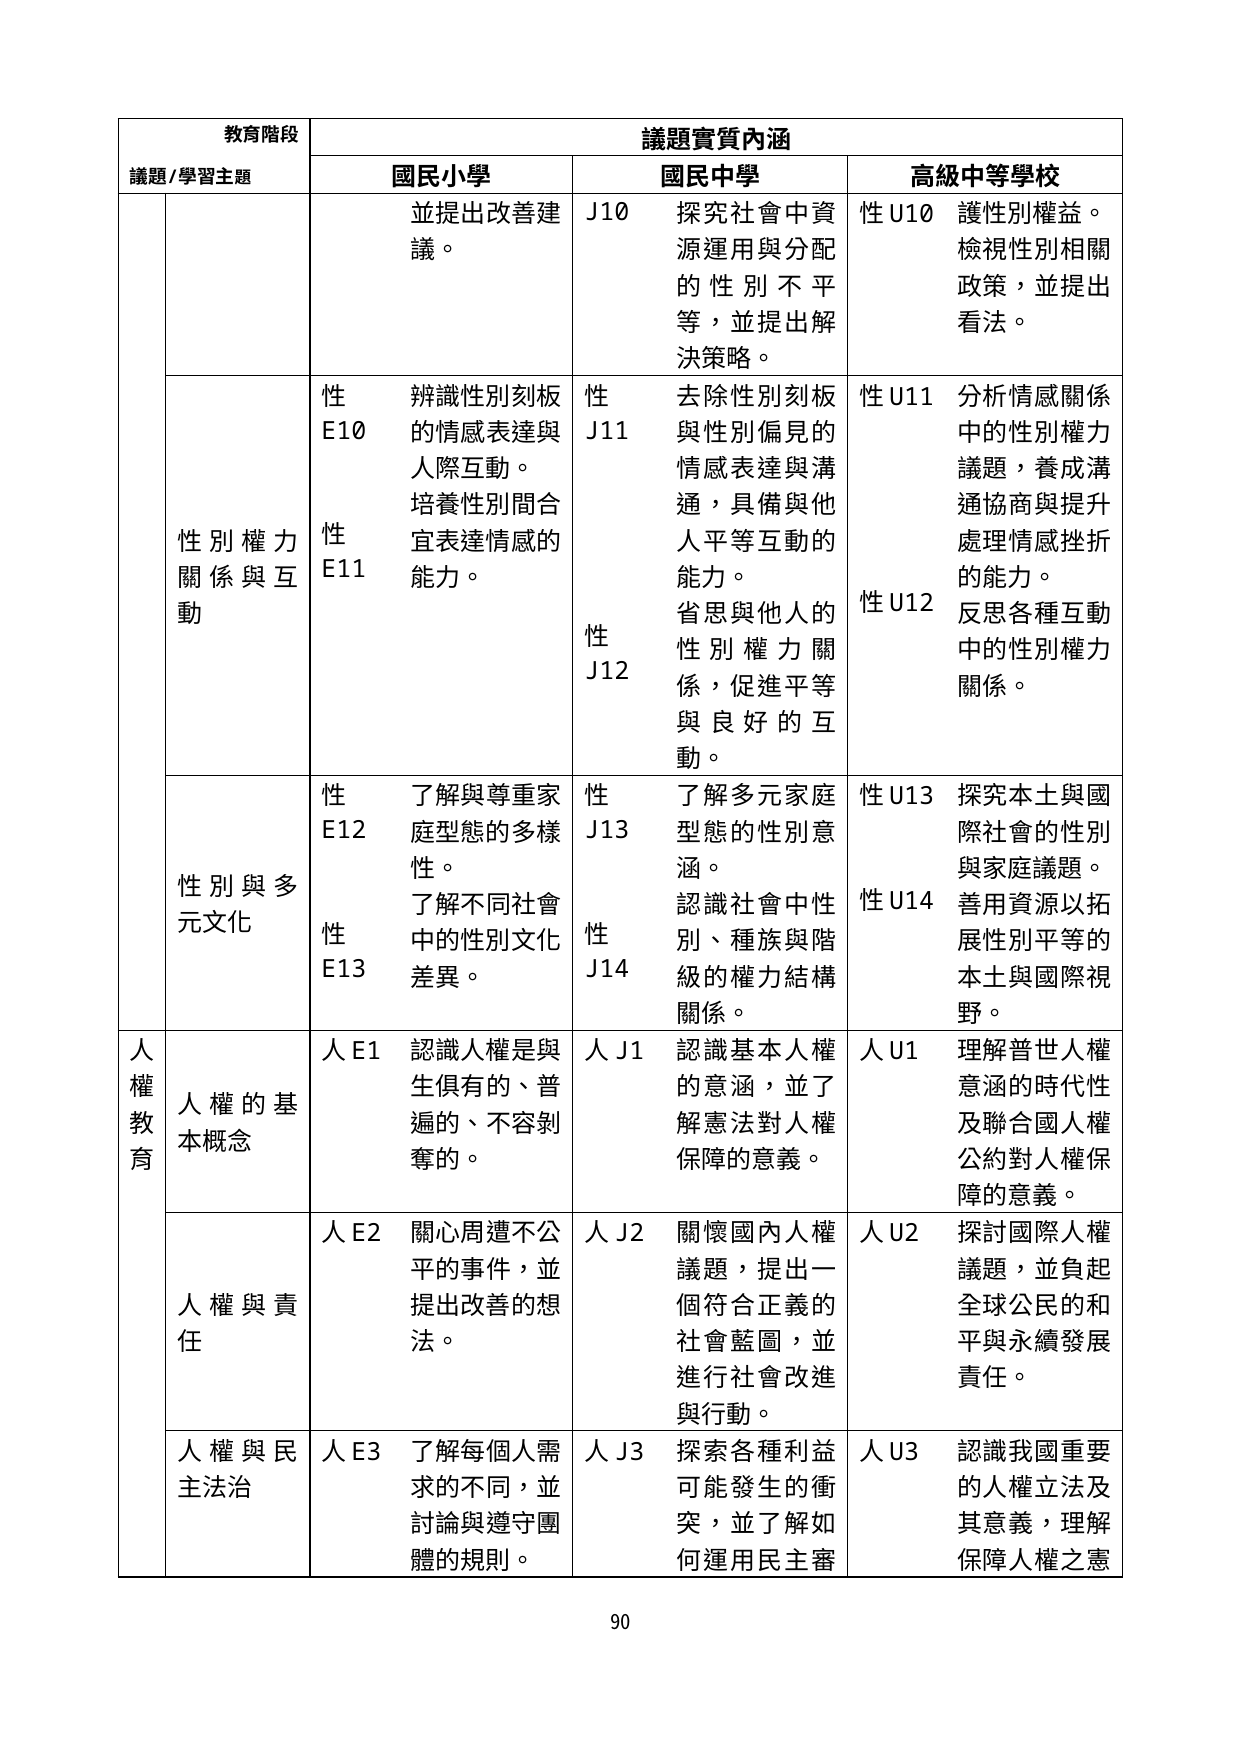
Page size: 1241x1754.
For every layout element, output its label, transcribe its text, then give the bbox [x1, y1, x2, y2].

table_cell 性J13 性J14 [573, 776, 665, 1029]
table_cell 人E1 [311, 1031, 399, 1212]
table_cell 性E10 性E11 [311, 376, 399, 775]
table_cell 人權教育 [119, 1031, 165, 1576]
table_cell 性U13 性U14 [848, 776, 946, 1029]
table_cell 探究本土與國際社會的性別與家庭議題。 善用資源以拓展性別平等的本土與國際視野。 [946, 776, 1122, 1029]
table_cell 關懷國內人權議題，提出一個符合正義的社會藍圖，並進行社會改進與行動。 [665, 1213, 847, 1430]
table_cell 人J1 [573, 1031, 665, 1212]
table_cell 理解普世人權意涵的時代性及聯合國人權公約對人權保障的意義。 [946, 1031, 1122, 1212]
table_cell 性U10 [848, 194, 946, 375]
table_cell 探討國際人權議題，並負起全球公民的和平與永續發展責任。 [946, 1213, 1122, 1430]
table_cell 性別與多元文化 [166, 776, 309, 1029]
table_header 教育階段 議題/學習主題 [119, 119, 309, 193]
table_cell 國民小學 [311, 156, 572, 193]
table_cell [119, 194, 165, 1029]
table_cell 人U3 [848, 1431, 946, 1576]
table_cell 探究社會中資源運用與分配的性別不平等，並提出解決策略。 [665, 194, 847, 375]
table_cell 關心周遭不公平的事件，並提出改善的想法。 [399, 1213, 572, 1430]
table_cell 人E2 [311, 1213, 399, 1430]
table_cell 人權的基本概念 [166, 1031, 309, 1212]
table_cell 人權與責任 [166, 1213, 309, 1430]
table_cell 認識人權是與生俱有的、普遍的、不容剝奪的。 [399, 1031, 572, 1212]
table_cell 性J11 性J12 [573, 376, 665, 775]
table_cell 護性別權益。 檢視性別相關政策，並提出看法。 [946, 194, 1122, 375]
table_cell 認識我國重要的人權立法及其意義，理解保障人權之憲 [946, 1431, 1122, 1576]
table_cell 認識基本人權的意涵，並了解憲法對人權保障的意義。 [665, 1031, 847, 1212]
table_cell 性別權力關係與互動 [166, 376, 309, 775]
table_cell 了解與尊重家庭型態的多樣性。 了解不同社會中的性別文化差異。 [399, 776, 572, 1029]
table_cell 人U1 [848, 1031, 946, 1212]
table_cell 高級中等學校 [848, 156, 1122, 193]
table_cell J10 [573, 194, 665, 375]
table_cell [166, 194, 309, 375]
table_cell 國民中學 [573, 156, 847, 193]
table_cell 了解多元家庭型態的性別意涵。 認識社會中性別、種族與階級的權力結構關係。 [665, 776, 847, 1029]
table_cell 人E3 [311, 1431, 399, 1576]
table_cell 探索各種利益可能發生的衝突，並了解如何運用民主審 [665, 1431, 847, 1576]
table_cell 分析情感關係中的性別權力議題，養成溝通協商與提升處理情感挫折的能力。 反思各種互動中的性別權力關係。 [946, 376, 1122, 775]
table_cell 辨識性別刻板的情感表達與人際互動。 培養性別間合宜表達情感的能力。 [399, 376, 572, 775]
table_cell 人J2 [573, 1213, 665, 1430]
table_cell 並提出改善建議。 [399, 194, 572, 375]
table_cell 性U11 性U12 [848, 376, 946, 775]
table_cell 人U2 [848, 1213, 946, 1430]
table_cell 人J3 [573, 1431, 665, 1576]
table_cell 去除性別刻板與性別偏見的情感表達與溝通，具備與他人平等互動的能力。 省思與他人的性別權力關係，促進平等與良好的互動。 [665, 376, 847, 775]
table_cell 人權與民主法治 [166, 1431, 309, 1576]
table_cell 了解每個人需求的不同，並討論與遵守團體的規則。 [399, 1431, 572, 1576]
table_cell 性E12 性E13 [311, 776, 399, 1029]
table_header 議題實質內涵 [311, 119, 1122, 155]
table_cell [311, 194, 399, 375]
